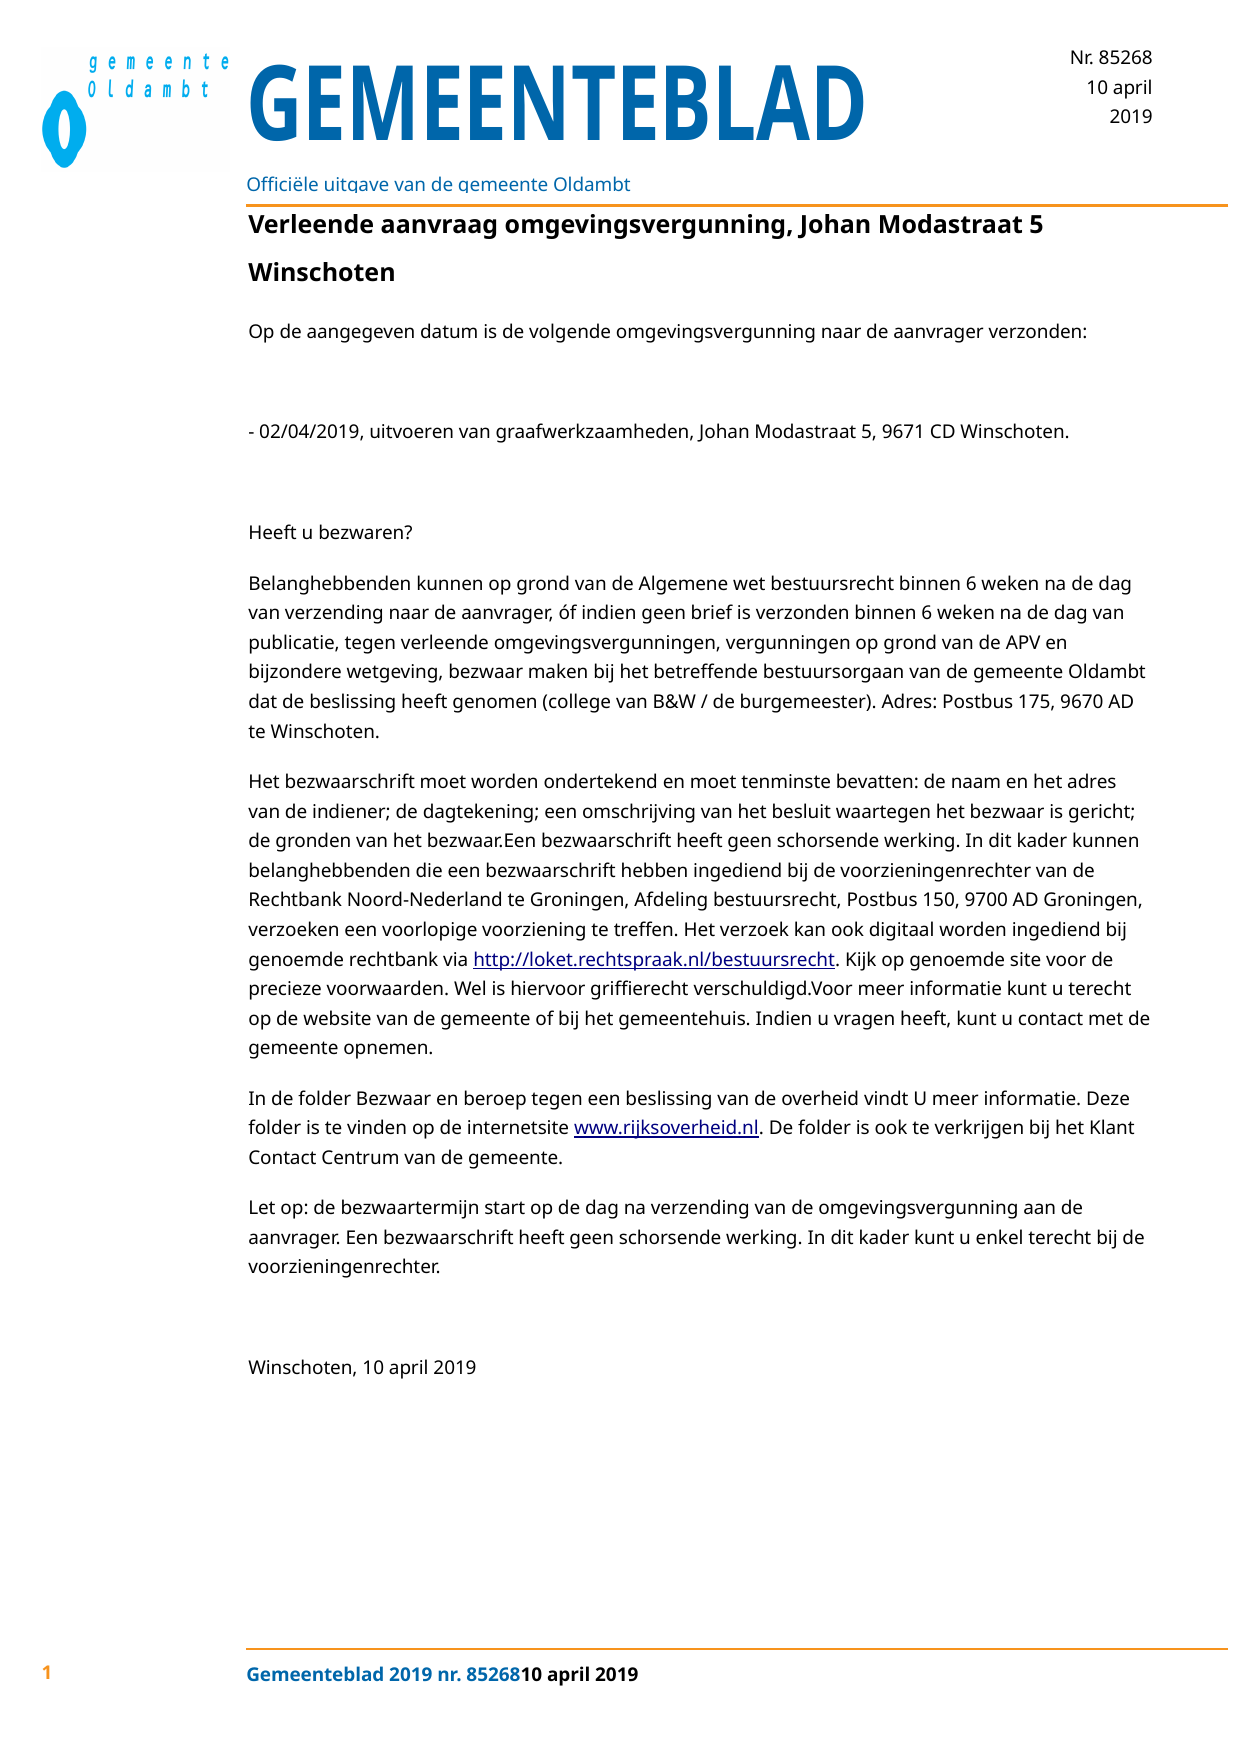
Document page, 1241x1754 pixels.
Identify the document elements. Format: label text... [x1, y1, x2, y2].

text Heeft u bezwaren? [248, 519, 1152, 545]
text Verleende aanvraag omgevingsvergunning, Johan Modastraat 5 Winschoten [248, 207, 1152, 288]
picture [41, 47, 231, 172]
text In de folder Bezwaar en beroep tegen een beslissing van de overheid vindt U meer informatie. Deze folder is te vinden op de internetsite www.rijksoverheid.nl. De folder is ook te verkrijgen bij het Klant Contact Centrum van de gemeente. [248, 1085, 1152, 1170]
text Belanghebbenden kunnen op grond van de Algemene wet bestuursrecht binnen 6 weken na de dag van verzending naar de aanvrager, óf indien geen brief is verzonden binnen 6 weken na de dag van publicatie, tegen verleende omgevingsvergunningen, vergunningen op grond van de APV en bijzondere wetgeving, bezwaar maken bij het betreffende bestuursorgaan van de gemeente Oldambt dat de beslissing heeft genomen (college van B&W / de burgemeester). Adres: Postbus 175, 9670 AD te Winschoten. [248, 570, 1152, 744]
text Het bezwaarschrift moet worden ondertekend en moet tenminste bevatten: de naam en het adres van de indiener; de dagtekening; een omschrijving van het besluit waartegen het bezwaar is gericht; de gronden van het bezwaar.Een bezwaarschrift heeft geen schorsende werking. In dit kader kunnen belanghebbenden die een bezwaarschrift hebben ingediend bij de voorzieningenrechter van de Rechtbank Noord-Nederland te Groningen, Afdeling bestuursrecht, Postbus 150, 9700 AD Groningen, verzoeken een voorlopige voorziening te treffen. Het verzoek kan ook digitaal worden ingediend bij genoemde rechtbank via http://loket.rechtspraak.nl/bestuursrecht. Kijk op genoemde site voor de precieze voorwaarden. Wel is hiervoor griffierecht verschuldigd.Voor meer informatie kunt u terecht op de website van de gemeente of bij het gemeentehuis. Indien u vragen heeft, kunt u contact met de gemeente opnemen. [248, 768, 1152, 1060]
text Op de aangegeven datum is de volgende omgevingsvergunning naar de aanvrager verzonden: [248, 318, 1152, 344]
text - 02/04/2019, uitvoeren van graafwerkzaamheden, Johan Modastraat 5, 9671 CD Winschoten. [248, 419, 1152, 444]
text Let op: de bezwaartermijn start op de dag na verzending van de omgevingsvergunning aan de aanvrager. Een bezwaarschrift heeft geen schorsende werking. In dit kader kunt u enkel terecht bij de voorzieningenrechter. [248, 1194, 1152, 1279]
text Winschoten, 10 april 2019 [248, 1354, 1152, 1380]
